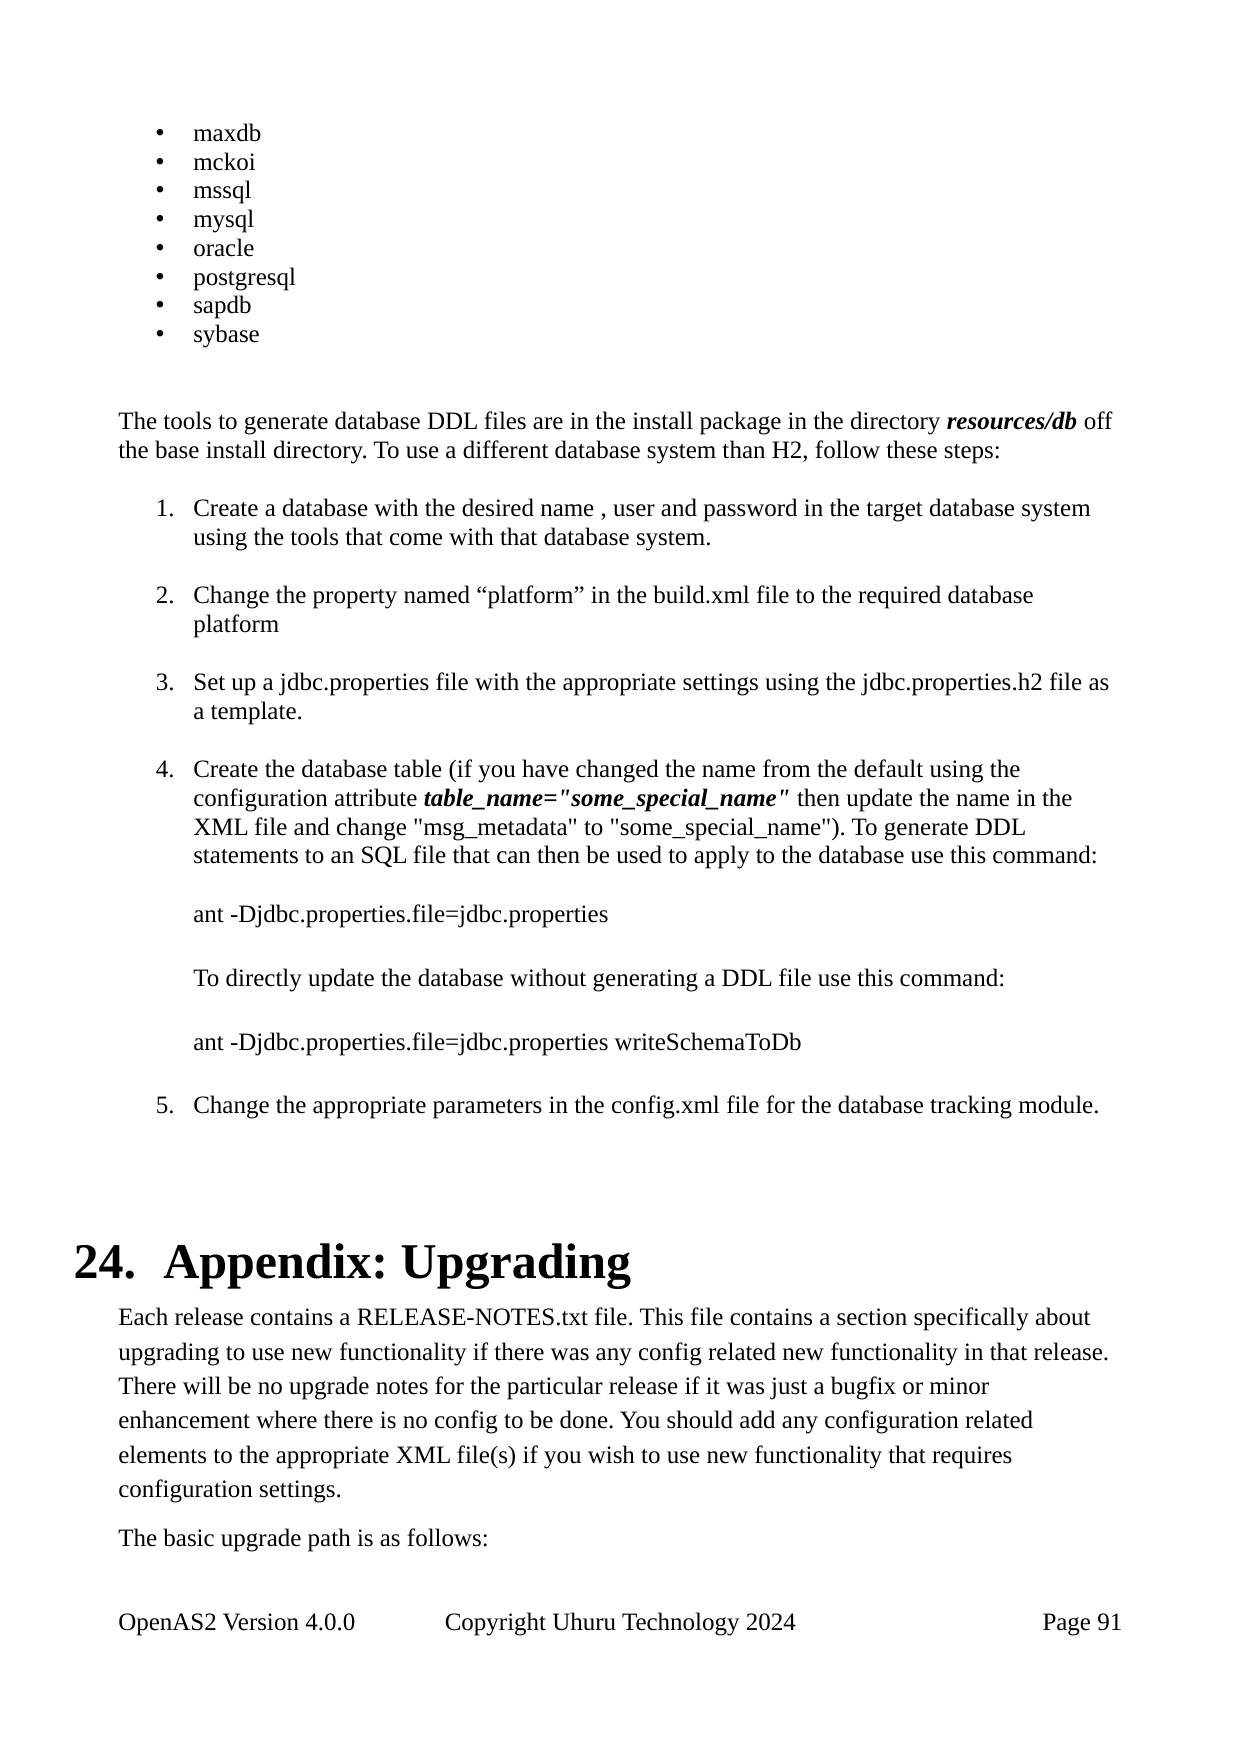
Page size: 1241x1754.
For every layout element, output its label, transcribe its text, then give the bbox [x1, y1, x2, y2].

list mckoi [156, 147, 1122, 176]
list Change the property named “platform” in the build.xml file to the required database platform [156, 580, 1122, 638]
list maxdb [156, 118, 1122, 147]
list Create a database with the desired name , user and password in the target database system using the tools that come with that database system. [156, 493, 1122, 551]
list Change the appropriate parameters in the config.xml file for the database tracking module. [156, 1091, 1122, 1119]
text Each release contains a RELEASE-NOTES.txt file. This file contains a section specifically about upgrading to use new functionality if there was any config related new functionality in that release. There will be no upgrade notes for the particular release if it was just a bugfix or minor enhancement where there is no config to be done. You should add any configuration related elements to the appropriate XML file(s) if you wish to use new functionality that requires configuration settings. [118, 1302, 1122, 1503]
list oracle [156, 233, 1122, 262]
list To directly update the database without generating a DDL file use this command: [156, 963, 1122, 991]
subtitle Appendix: Upgrading [73, 1232, 1122, 1289]
list sapdb [156, 291, 1122, 319]
list Create the database table (if you have changed the name from the default using the configuration attribute table_name="some_special_name" then update the name in the XML file and change "msg_metadata" to "some_special_name"). To generate DDL statements to an SQL file that can then be used to apply to the database use this command: [156, 754, 1122, 869]
list ant -Djdbc.properties.file=jdbc.properties [156, 899, 1122, 927]
list ant -Djdbc.properties.file=jdbc.properties writeSchemaToDb [156, 1027, 1122, 1055]
list sybase [156, 319, 1122, 348]
list postgresql [156, 262, 1122, 291]
list The tools to generate database DDL files are in the install package in the directory resources/db off the base install directory. To use a different database system than H2, follow these steps: [118, 406, 1122, 464]
list mysql [156, 204, 1122, 233]
list Set up a jdbc.properties file with the appropriate settings using the jdbc.properties.h2 file as a template. [156, 667, 1122, 725]
text The basic upgrade path is as follows: [118, 1523, 1122, 1552]
list mssql [156, 176, 1122, 204]
